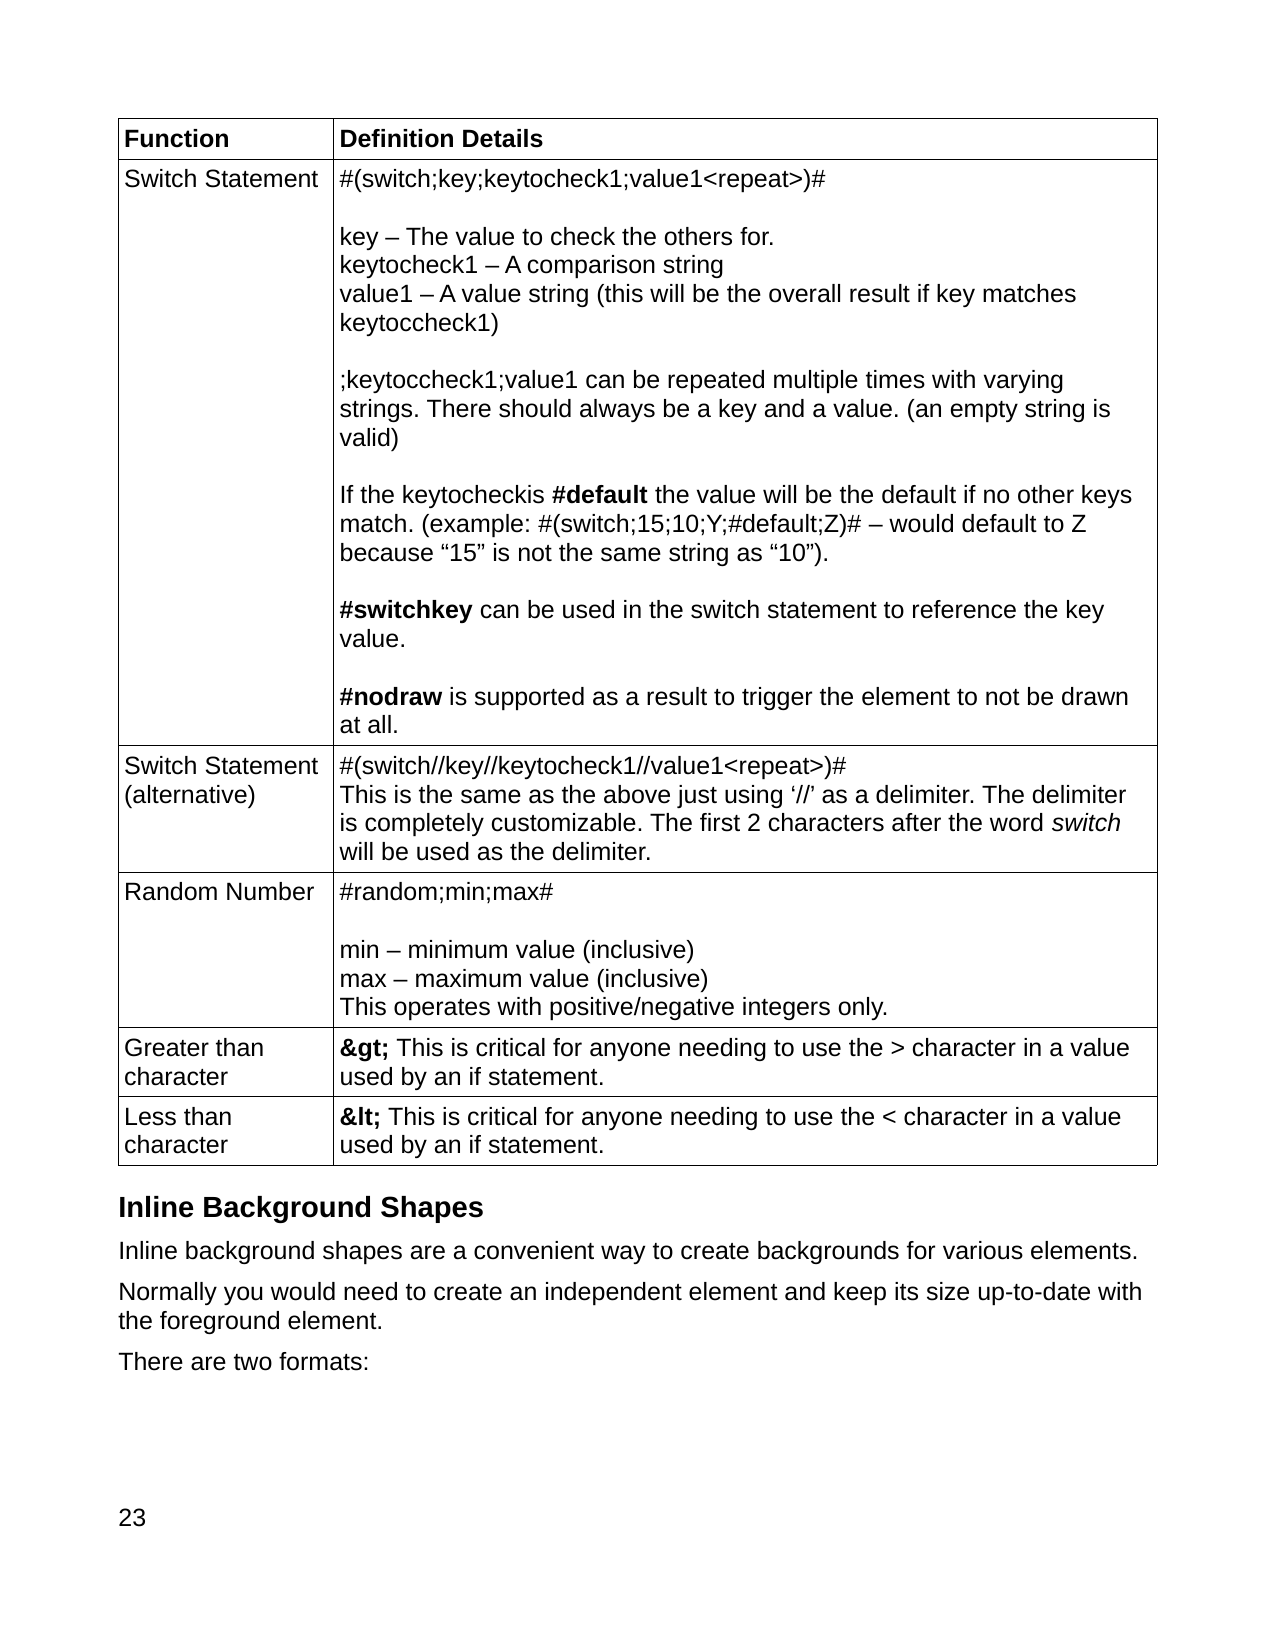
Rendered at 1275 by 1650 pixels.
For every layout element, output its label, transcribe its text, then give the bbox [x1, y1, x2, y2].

text Inline background shapes are a convenient way to create backgrounds for various elements. [118, 1236, 1157, 1265]
table_cell Switch Statement [119, 160, 333, 745]
table_cell Switch Statement (alternative) [119, 746, 333, 872]
table_cell &lt; This is critical for anyone needing to use the < character in a value used by an if statement. [334, 1097, 1157, 1165]
table_cell &gt; This is critical for anyone needing to use the > character in a value used by an if statement. [334, 1028, 1157, 1096]
subtitle Inline Background Shapes [118, 1190, 1157, 1224]
text Normally you would need to create an independent element and keep its size up-to-date with the foreground element. [118, 1277, 1157, 1335]
table_cell #(switch;key;keytocheck1;value1<repeat>)# key – The value to check the others for. keytocheck1 – A comparison string value1 – A value string (this will be the overall result if key matches keytoccheck1) ;keytoccheck1;value1 can be repeated multiple times with varying strings. There should always be a key and a value. (an empty string is valid) If the keytocheckis #default the value will be the default if no other keys match. (example: #(switch;15;10;Y;#default;Z)# – would default to Z because “15” is not the same string as “10”). #switchkey can be used in the switch statement to reference the key value. #nodraw is supported as a result to trigger the element to not be drawn at all. [334, 160, 1157, 745]
table_cell Less than character [119, 1097, 333, 1165]
table_header Function [119, 119, 333, 158]
table_cell Random Number [119, 873, 333, 1027]
table_cell #random;min;max# min – minimum value (inclusive) max – maximum value (inclusive) This operates with positive/negative integers only. [334, 873, 1157, 1027]
table_cell Greater than character [119, 1028, 333, 1096]
table_cell #(switch//key//keytocheck1//value1<repeat>)# This is the same as the above just using ‘//’ as a delimiter. The delimiter is completely customizable. The first 2 characters after the word switch will be used as the delimiter. [334, 746, 1157, 872]
table_header Definition Details [334, 119, 1157, 158]
text There are two formats: [118, 1347, 1157, 1376]
